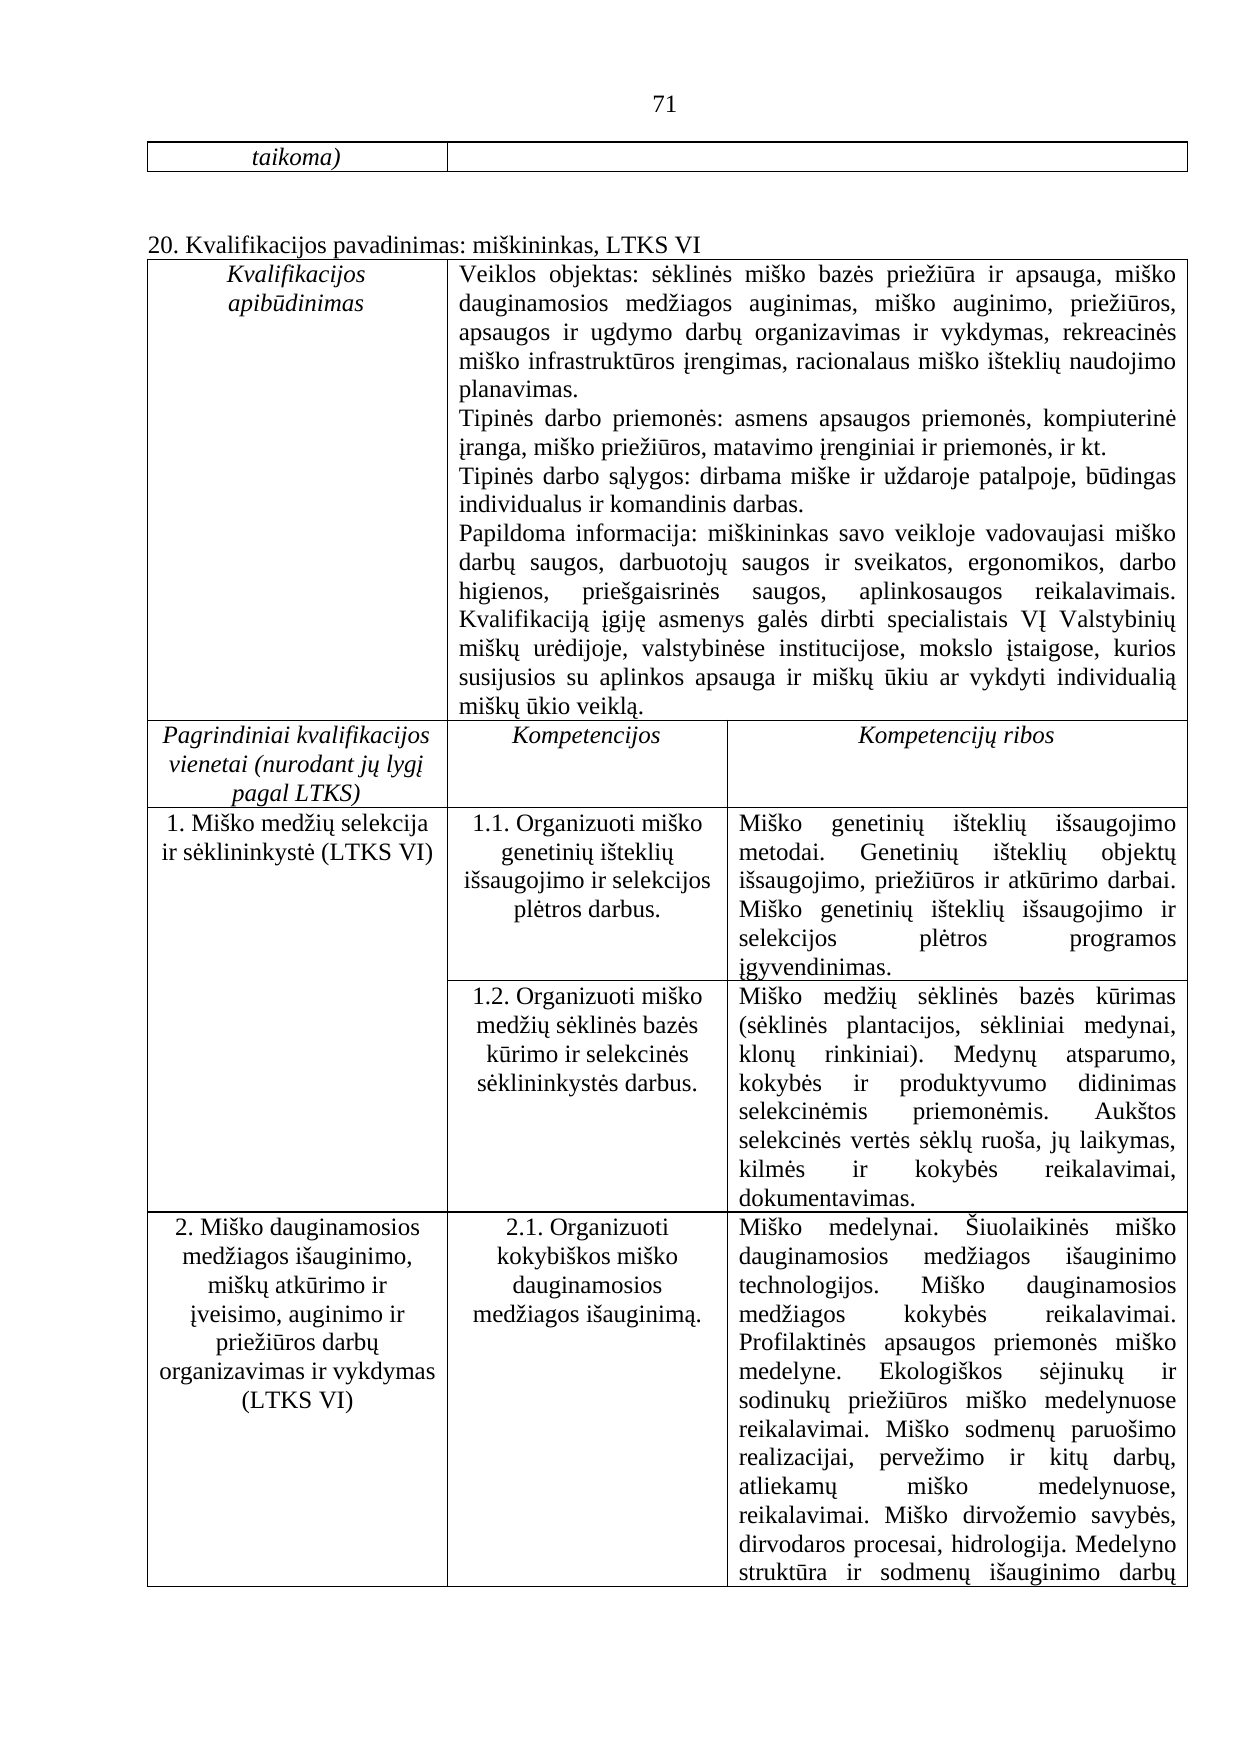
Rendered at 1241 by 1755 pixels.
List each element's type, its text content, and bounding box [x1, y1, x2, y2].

table_cell 2.1. Organizuoti kokybiškos miško dauginamosios medžiagos išauginimą. [448, 1213, 727, 1586]
table_cell 1. Miško medžių selekcija ir sėklininkystė (LTKS VI) [148, 808, 447, 1211]
table_cell Pagrindiniai kvalifikacijos vienetai (nurodant jų lygį pagal LTKS) [148, 721, 447, 807]
table_header Veiklos objektas: sėklinės miško bazės priežiūra ir apsauga, miško dauginamosios medžiagos auginimas, miško auginimo, priežiūros, apsaugos ir ugdymo darbų organizavimas ir vykdymas, rekreacinės miško infrastruktūros įrengimas, racionalaus miško išteklių naudojimo planavimas. Tipinės darbo priemonės: asmens apsaugos priemonės, kompiuterinė įranga, miško priežiūros, matavimo įrenginiai ir priemonės, ir kt. Tipinės darbo sąlygos: dirbama miške ir uždaroje patalpoje, būdingas individualus ir komandinis darbas. Papildoma informacija: miškininkas savo veikloje vadovaujasi miško darbų saugos, darbuotojų saugos ir sveikatos, ergonomikos, darbo higienos, priešgaisrinės saugos, aplinkosaugos reikalavimais. Kvalifikaciją įgiję asmenys galės dirbti specialistais VĮ Valstybinių miškų urėdijoje, valstybinėse institucijose, mokslo įstaigose, kurios susijusios su aplinkos apsauga ir miškų ūkiu ar vykdyti individualią miškų ūkio veiklą. [448, 260, 1187, 719]
table_header Kvalifikacijos apibūdinimas [148, 260, 447, 719]
table_cell 1.2. Organizuoti miško medžių sėklinės bazės kūrimo ir selekcinės sėklininkystės darbus. [448, 981, 727, 1211]
table_cell Kompetencijų ribos [728, 721, 1187, 807]
table_cell 1.1. Organizuoti miško genetinių išteklių išsaugojimo ir selekcijos plėtros darbus. [448, 808, 727, 980]
table_cell taikoma) [148, 143, 447, 171]
table_cell [448, 143, 1187, 171]
table_cell Miško medžių sėklinės bazės kūrimas (sėklinės plantacijos, sėkliniai medynai, klonų rinkiniai). Medynų atsparumo, kokybės ir produktyvumo didinimas selekcinėmis priemonėmis. Aukštos selekcinės vertės sėklų ruoša, jų laikymas, kilmės ir kokybės reikalavimai, dokumentavimas. [728, 981, 1187, 1211]
table_cell Miško genetinių išteklių išsaugojimo metodai. Genetinių išteklių objektų išsaugojimo, priežiūros ir atkūrimo darbai. Miško genetinių išteklių išsaugojimo ir selekcijos plėtros programos įgyvendinimas. [728, 808, 1187, 980]
text 20. Kvalifikacijos pavadinimas: miškininkas, LTKS VI [148, 230, 1181, 258]
table_cell Kompetencijos [448, 721, 727, 807]
table_cell 2. Miško dauginamosios medžiagos išauginimo, miškų atkūrimo ir įveisimo, auginimo ir priežiūros darbų organizavimas ir vykdymas (LTKS VI) [148, 1213, 447, 1586]
table_cell Miško medelynai. Šiuolaikinės miško dauginamosios medžiagos išauginimo technologijos. Miško dauginamosios medžiagos kokybės reikalavimai. Profilaktinės apsaugos priemonės miško medelyne. Ekologiškos sėjinukų ir sodinukų priežiūros miško medelynuose reikalavimai. Miško sodmenų paruošimo realizacijai, pervežimo ir kitų darbų, atliekamų miško medelynuose, reikalavimai. Miško dirvožemio savybės, dirvodaros procesai, hidrologija. Medelyno struktūra ir sodmenų išauginimo darbų [728, 1213, 1187, 1586]
